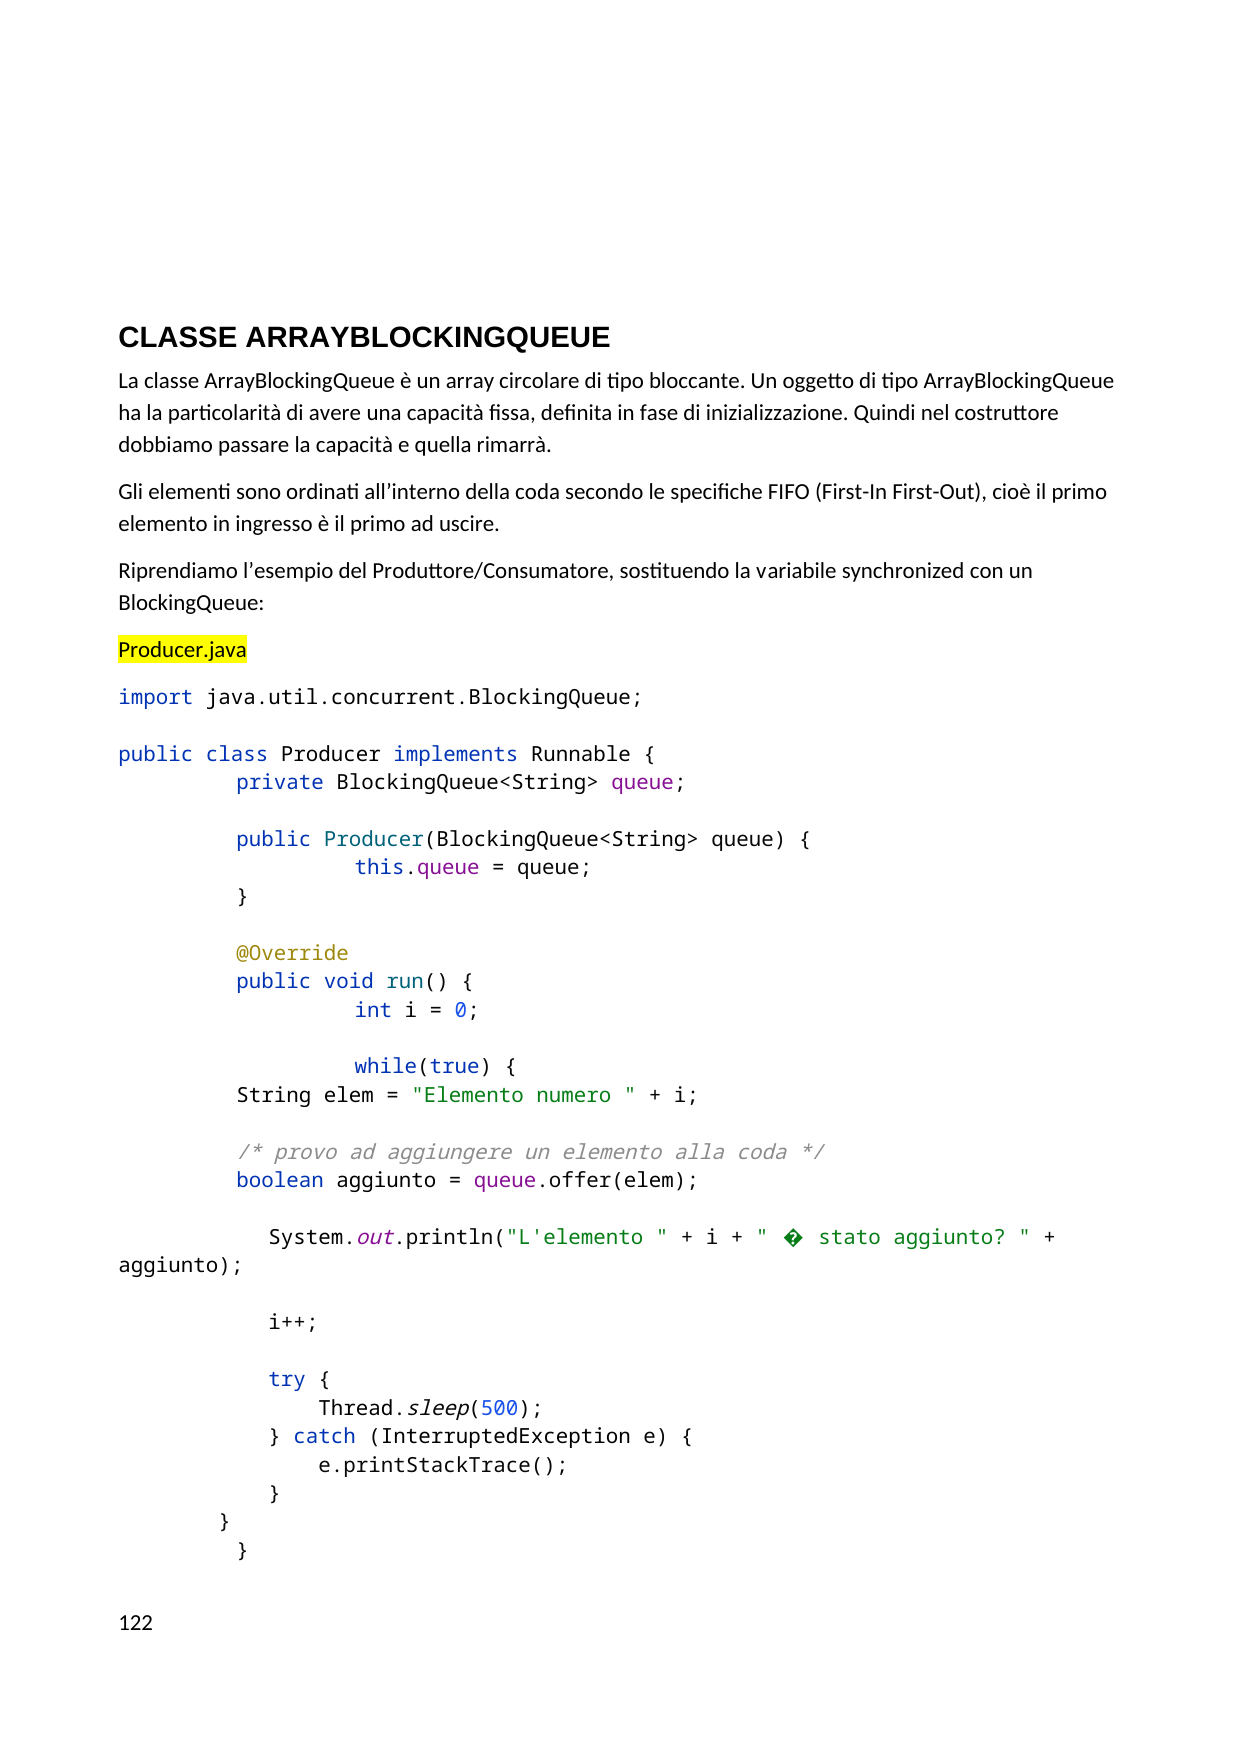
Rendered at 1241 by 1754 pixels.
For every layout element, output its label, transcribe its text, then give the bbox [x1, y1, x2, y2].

text import java.util.concurrent.BlockingQueue; public class Producer implements Runnable { private BlockingQueue<String> queue; public Producer(BlockingQueue<String> queue) { this.queue = queue; } @Override public void run() { int i = 0; while(true) { String elem = "Elemento numero " + i; /* provo ad aggiungere un elemento alla coda */ boolean aggiunto = queue.offer(elem); System.out.println("L'elemento " + i + " � stato aggiunto? " + aggiunto); i++; try { Thread.sleep(500); } catch (InterruptedException e) { e.printStackTrace(); } } } [118, 682, 1122, 1563]
text Gli elementi sono ordinati all’interno della coda secondo le specifiche FIFO (First-In First-Out), cioè il primo elemento in ingresso è il primo ad uscire. [118, 477, 1122, 537]
text Producer.java [118, 635, 1122, 663]
subtitle CLASSE ARRAYBLOCKINGQUEUE [118, 320, 1122, 353]
text La classe ArrayBlockingQueue è un array circolare di tipo bloccante. Un oggetto di tipo ArrayBlockingQueue ha la particolarità di avere una capacità fissa, definita in fase di inizializzazione. Quindi nel costruttore dobbiamo passare la capacità e quella rimarrà. [118, 366, 1122, 458]
text Riprendiamo l’esempio del Produttore/Consumatore, sostituendo la variabile synchronized con un BlockingQueue: [118, 556, 1122, 616]
